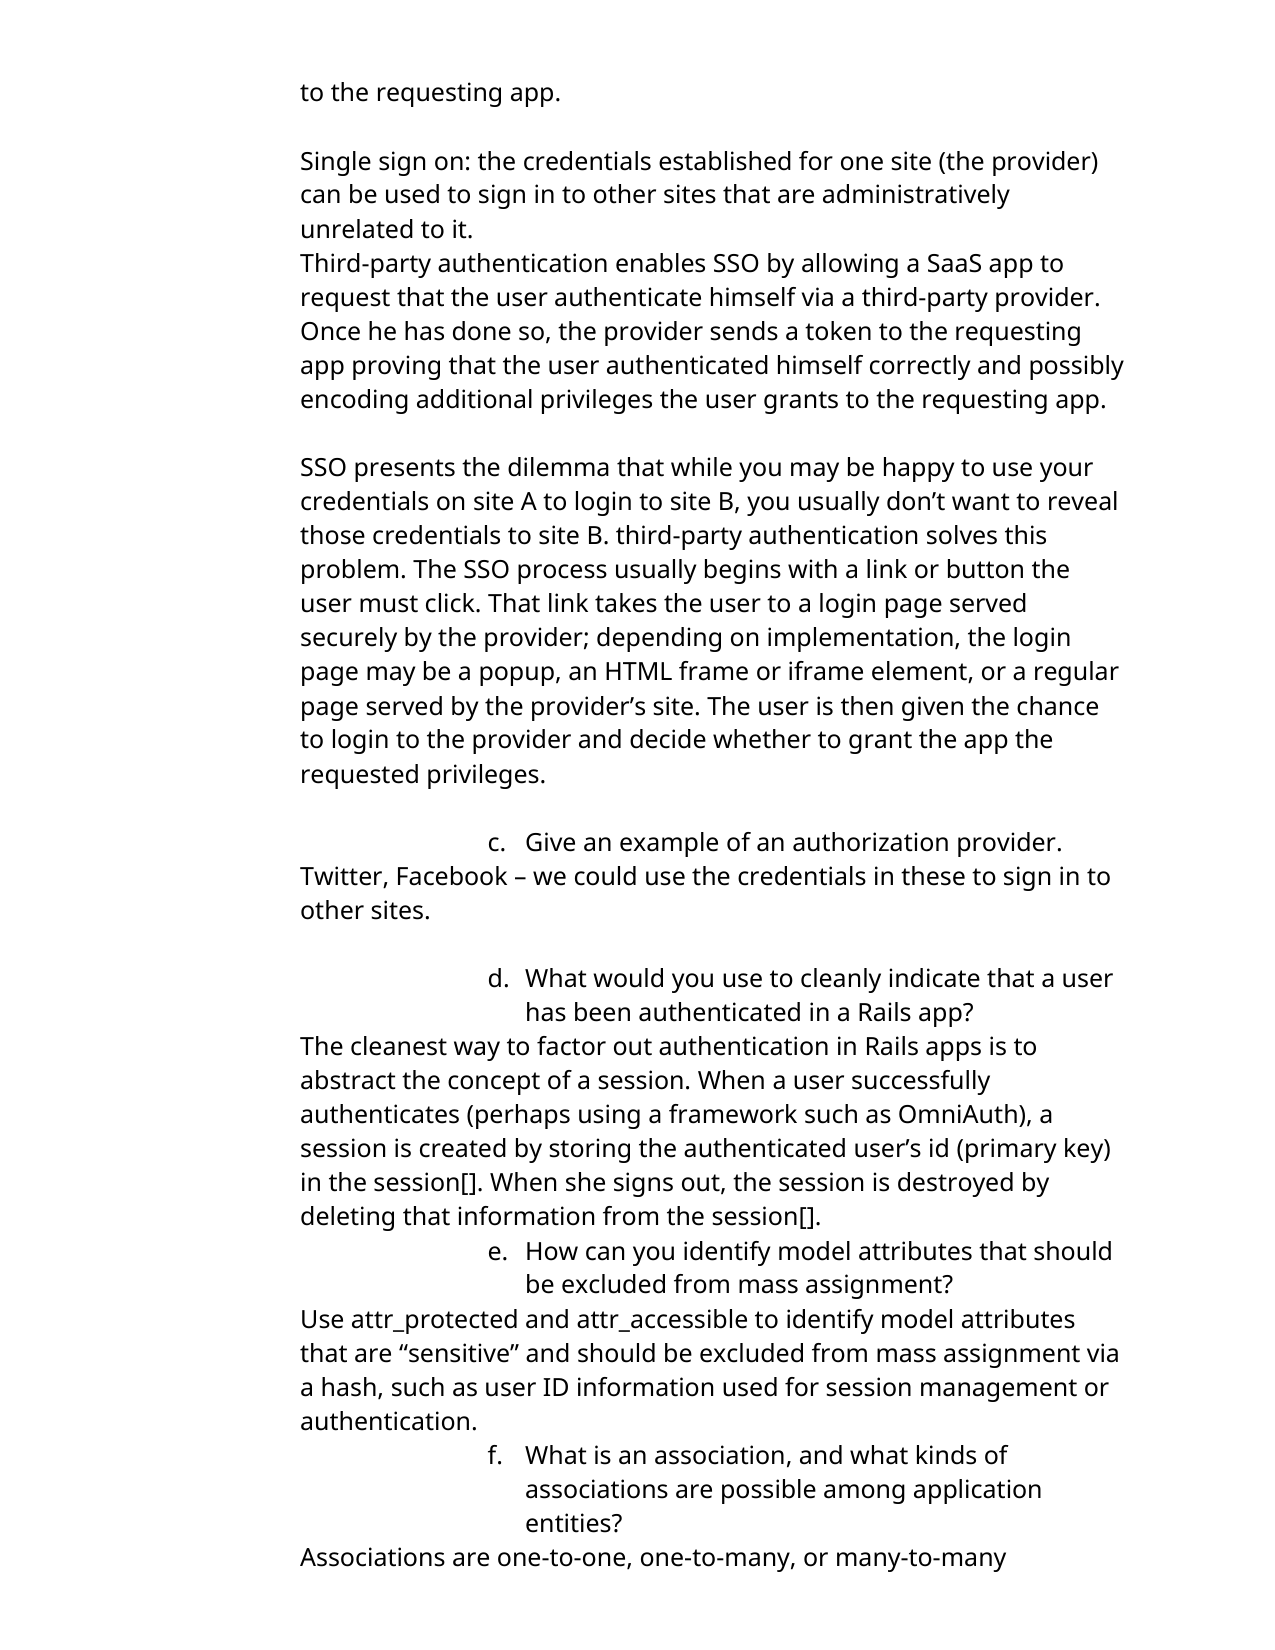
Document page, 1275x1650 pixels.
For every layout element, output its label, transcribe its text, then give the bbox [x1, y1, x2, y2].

table_cell [713, 75, 1113, 109]
text Use attr_protected and attr_accessible to identify model attributes that are “sensitive” and should be excluded from mass assignment via a hash, such as user ID information used for session management or authentication. [300, 1301, 1125, 1437]
list How can you identify model attributes that should be excluded from mass assignment? [487, 1233, 1125, 1301]
text Single sign on: the credentials established for one site (the provider) can be used to sign in to other sites that are administratively unrelated to it. [300, 143, 1125, 245]
list Give an example of an authorization provider. [487, 824, 1125, 858]
text Twitter, Facebook – we could use the credentials in these to sign in to other sites. [300, 858, 1125, 927]
text Third-party authentication enables SSO by allowing a SaaS app to request that the user authenticate himself via a third-party provider. Once he has done so, the provider sends a token to the requesting app proving that the user authenticated himself correctly and possibly encoding additional privileges the user grants to the requesting app. [300, 245, 1125, 416]
list What would you use to cleanly indicate that a user has been authenticated in a Rails app? [487, 961, 1125, 1029]
text SSO presents the dilemma that while you may be happy to use your credentials on site A to login to site B, you usually don’t want to reveal those credentials to site B. third-party authentication solves this problem. The SSO process usually begins with a link or button the user must click. That link takes the user to a login page served securely by the provider; depending on implementation, the login page may be a popup, an HTML frame or iframe element, or a regular page served by the provider’s site. The user is then given the chance to login to the provider and decide whether to grant the app the requested privileges. [300, 450, 1125, 790]
text The cleanest way to factor out authentication in Rails apps is to abstract the concept of a session. When a user successfully authenticates (perhaps using a framework such as OmniAuth), a session is created by storing the authenticated user’s id (primary key) in the session[]. When she signs out, the session is destroyed by deleting that information from the session[]. [300, 1029, 1125, 1233]
text Associations are one-to-one, one-to-many, or many-to-many [300, 1540, 1125, 1574]
table_cell to the requesting app. [289, 75, 713, 109]
list What is an association, and what kinds of associations are possible among application entities? [487, 1437, 1125, 1540]
